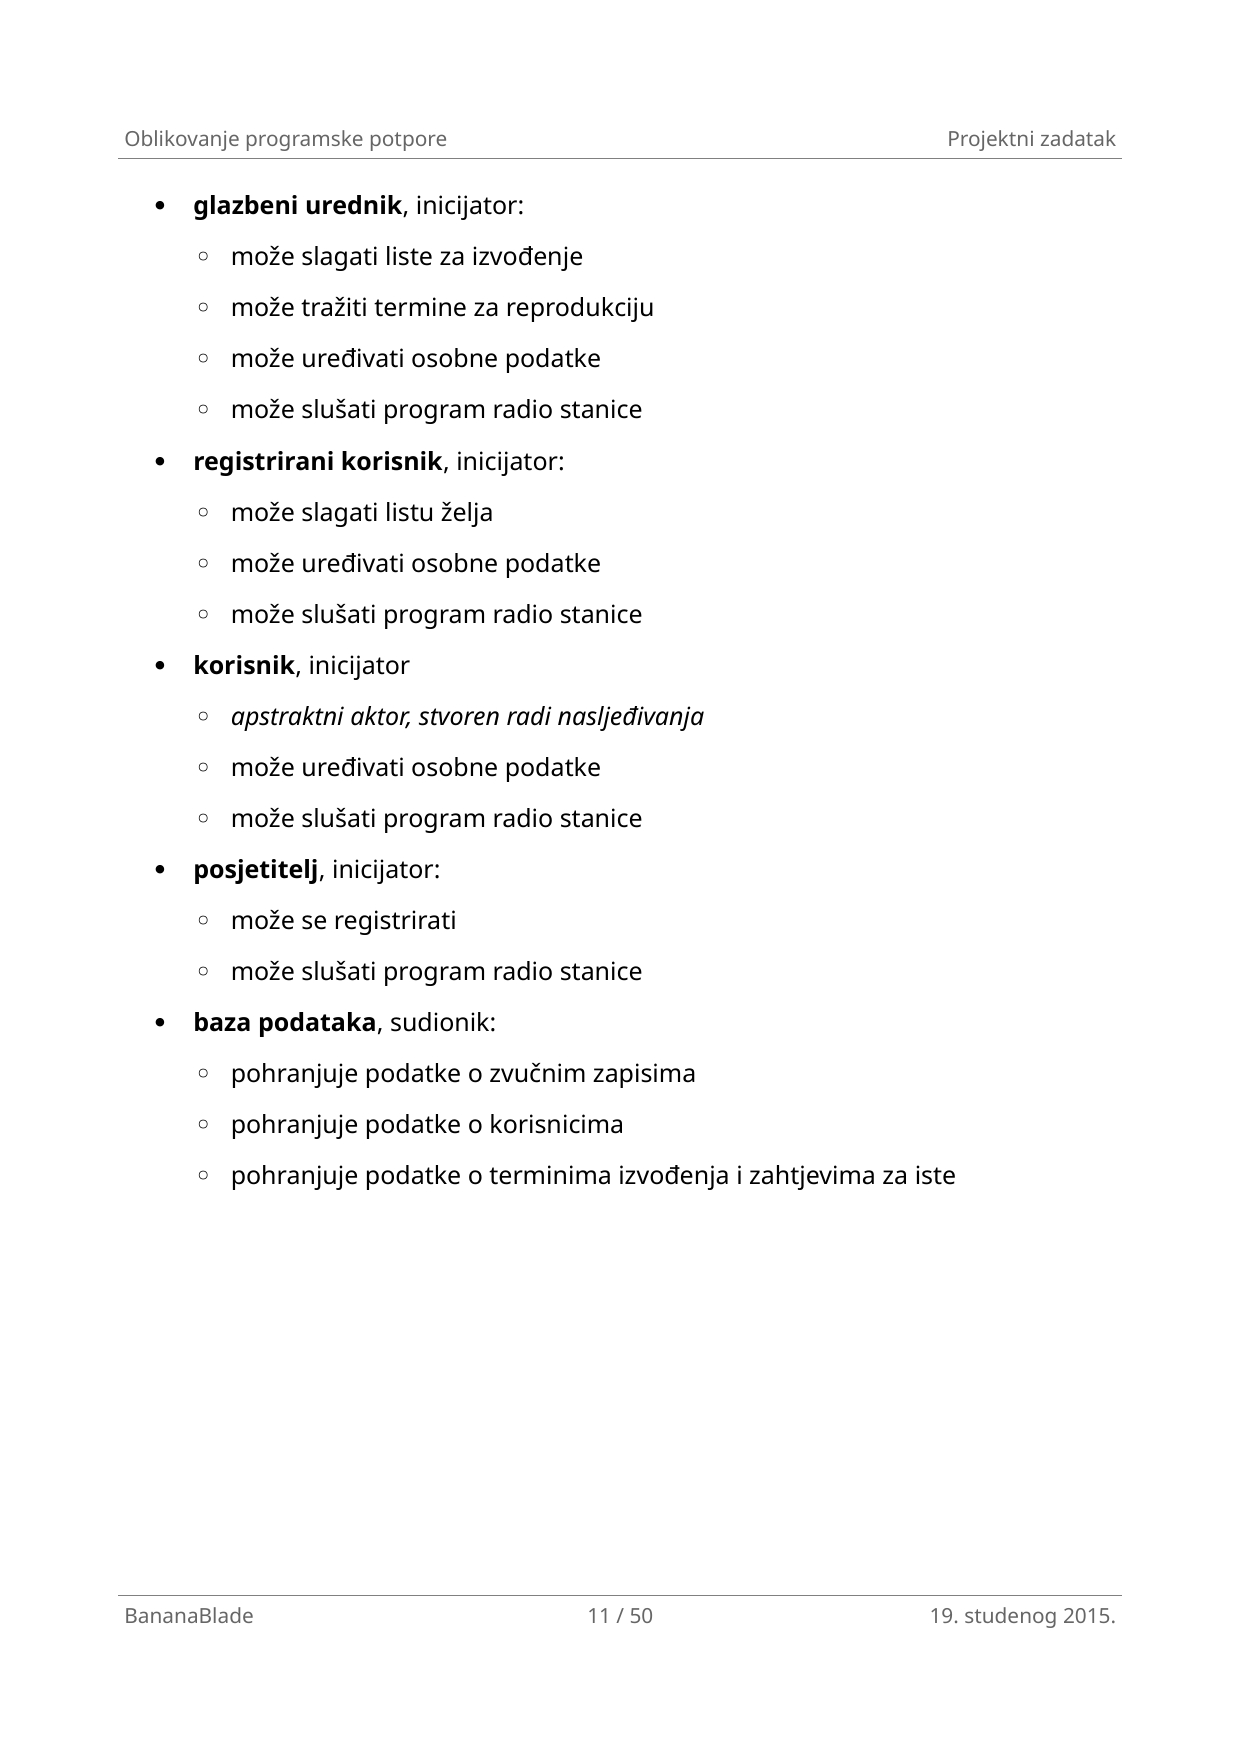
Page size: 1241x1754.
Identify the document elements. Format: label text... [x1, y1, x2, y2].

list baza podataka, sudionik: [156, 1005, 1122, 1039]
list može slagati liste za izvođenje [193, 239, 1122, 273]
list može slagati listu želja [193, 494, 1122, 528]
list pohranjuje podatke o terminima izvođenja i zahtjevima za iste [193, 1158, 1122, 1192]
list pohranjuje podatke o zvučnim zapisima [193, 1056, 1122, 1090]
list može slušati program radio stanice [193, 596, 1122, 630]
list registrirani korisnik, inicijator: [156, 443, 1122, 477]
list pohranjuje podatke o korisnicima [193, 1107, 1122, 1141]
list korisnik, inicijator [156, 647, 1122, 681]
list može slušati program radio stanice [193, 392, 1122, 426]
list posjetitelj, inicijator: [156, 852, 1122, 886]
list može uređivati osobne podatke [193, 341, 1122, 375]
list može uređivati osobne podatke [193, 545, 1122, 579]
list može slušati program radio stanice [193, 801, 1122, 834]
list može uređivati osobne podatke [193, 749, 1122, 783]
list apstraktni aktor, stvoren radi nasljeđivanja [193, 698, 1122, 732]
list može se registrirati [193, 903, 1122, 937]
list glazbeni urednik, inicijator: [156, 188, 1122, 222]
list može slušati program radio stanice [193, 954, 1122, 988]
list može tražiti termine za reprodukciju [193, 290, 1122, 324]
